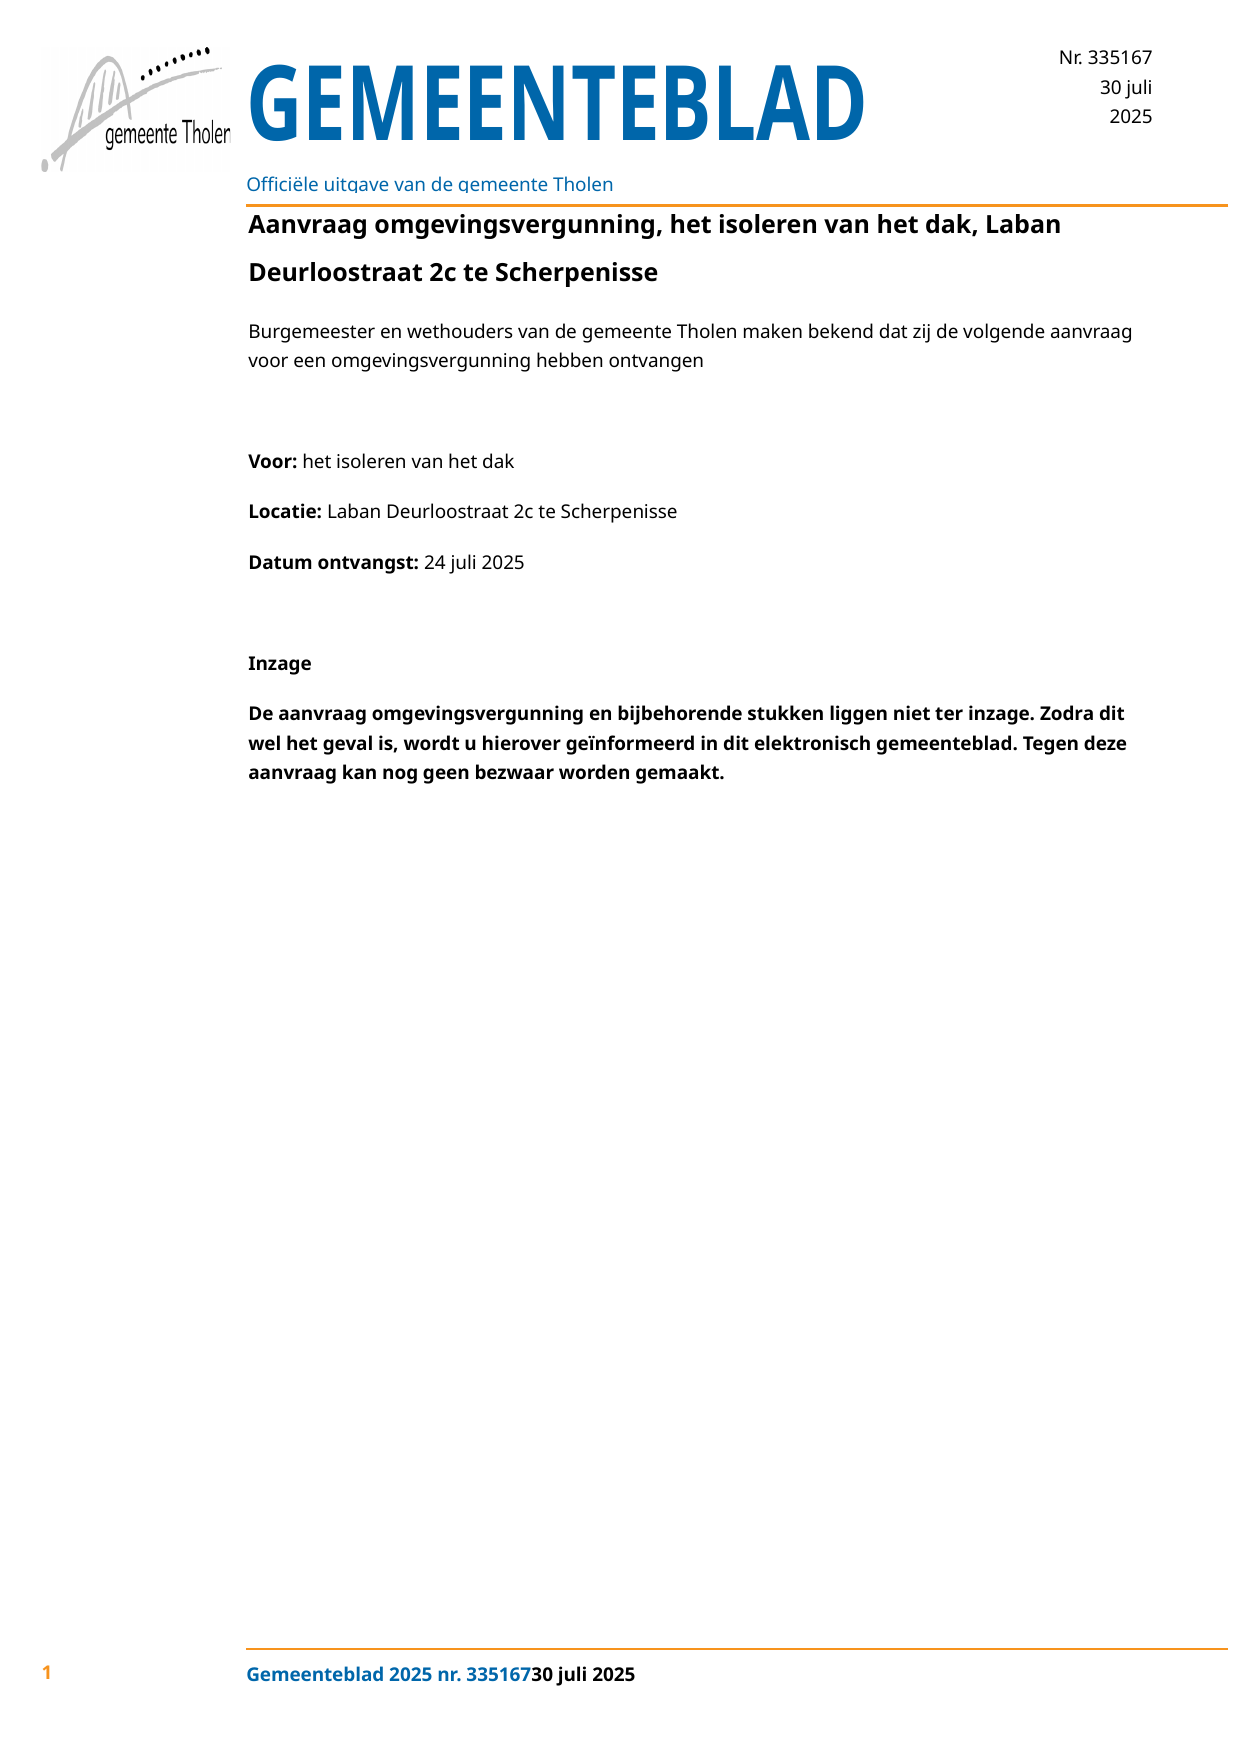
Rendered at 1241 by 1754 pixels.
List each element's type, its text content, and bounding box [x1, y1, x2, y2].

text Voor: het isoleren van het dak [248, 448, 1152, 474]
text Datum ontvangst: 24 juli 2025 [248, 549, 1152, 575]
text Aanvraag omgevingsvergunning, het isoleren van het dak, Laban Deurloostraat 2c te Scherpenisse [248, 207, 1152, 288]
text Burgemeester en wethouders van de gemeente Tholen maken bekend dat zij de volgende aanvraag voor een omgevingsvergunning hebben ontvangen [248, 318, 1152, 373]
text Inzage [248, 650, 1152, 676]
text De aanvraag omgevingsvergunning en bijbehorende stukken liggen niet ter inzage. Zodra dit wel het geval is, wordt u hierover geïnformeerd in dit elektronisch gemeenteblad. Tegen deze aanvraag kan nog geen bezwaar worden gemaakt. [248, 700, 1152, 785]
text Locatie: Laban Deurloostraat 2c te Scherpenisse [248, 499, 1152, 524]
picture [41, 47, 231, 172]
